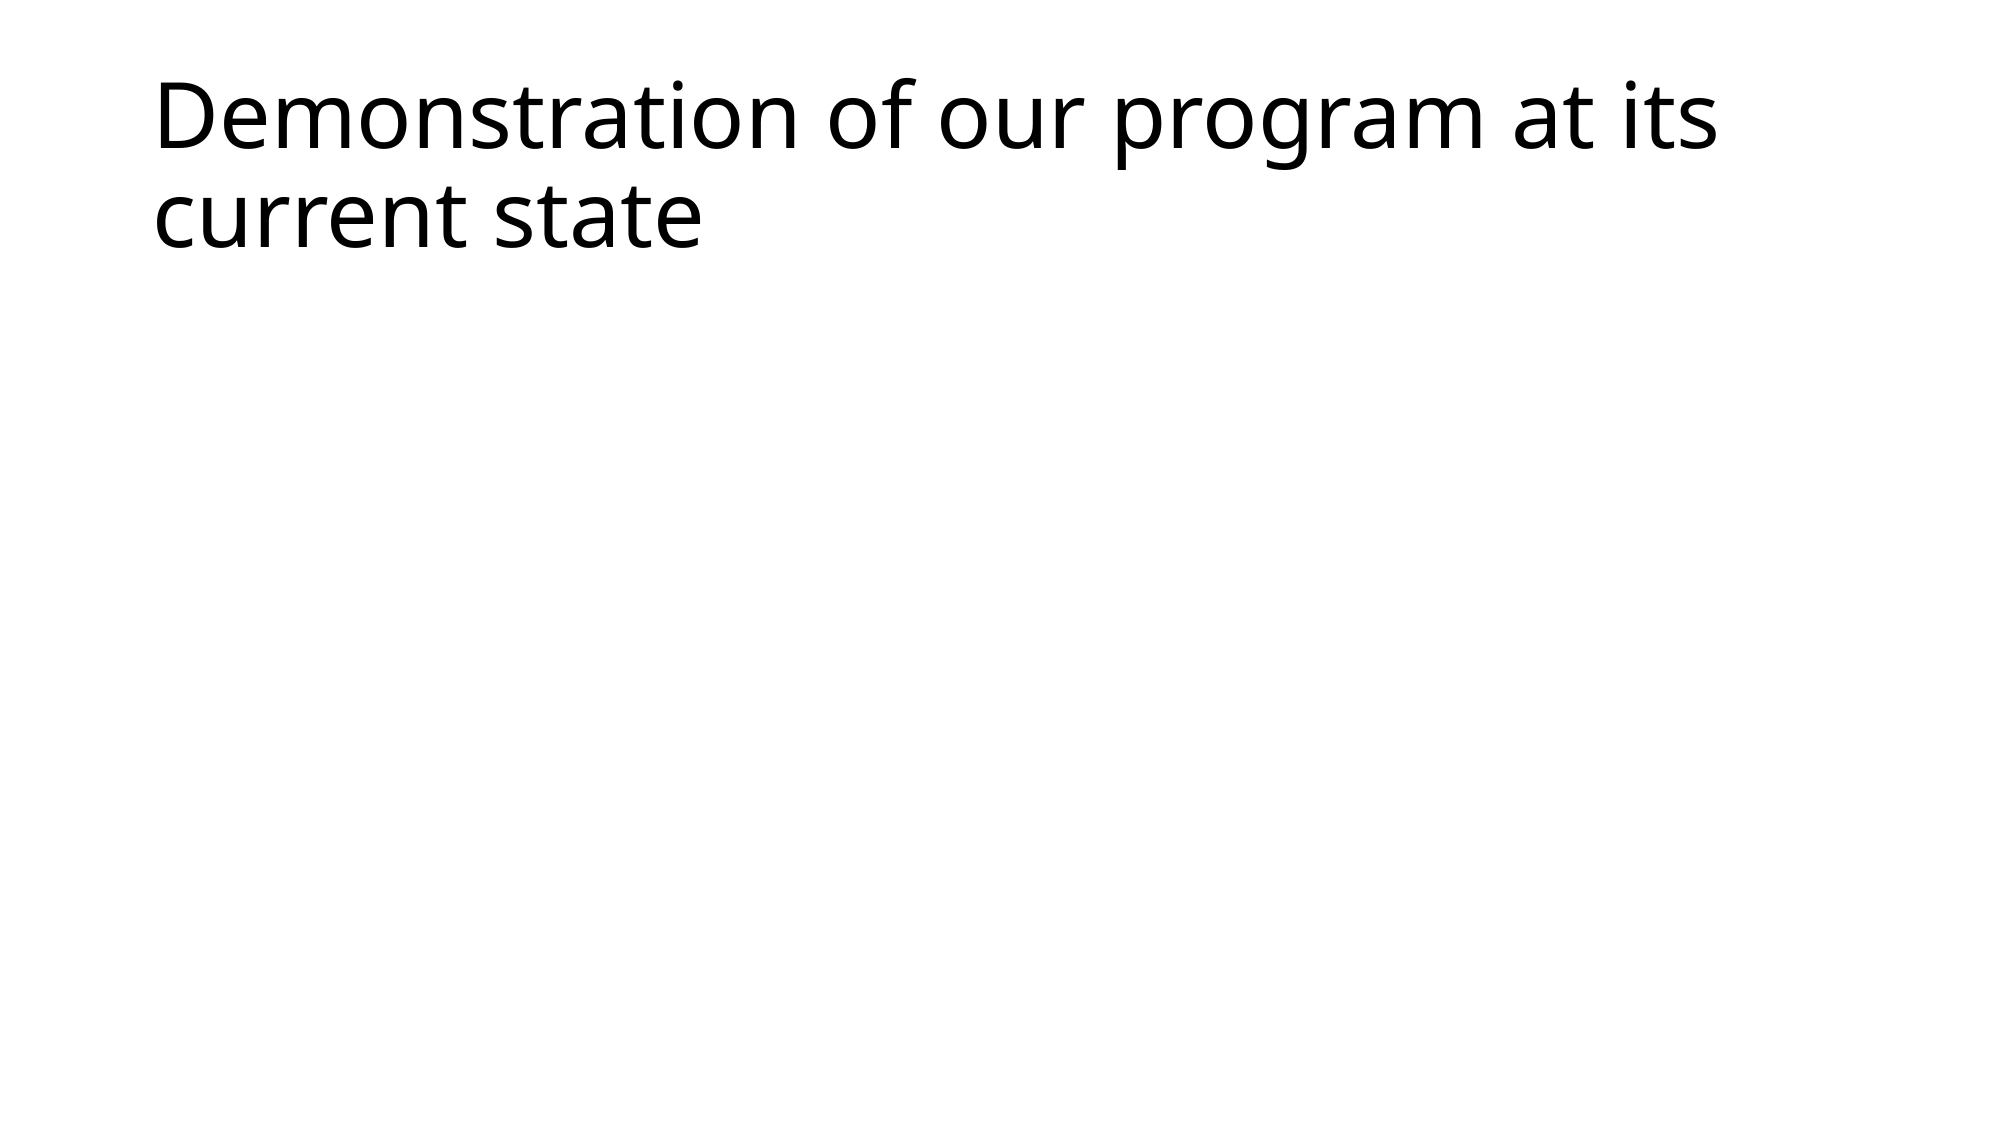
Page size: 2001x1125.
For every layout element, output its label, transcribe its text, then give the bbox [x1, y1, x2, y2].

title Demonstration of our program at its current state [137, 59, 1863, 278]
